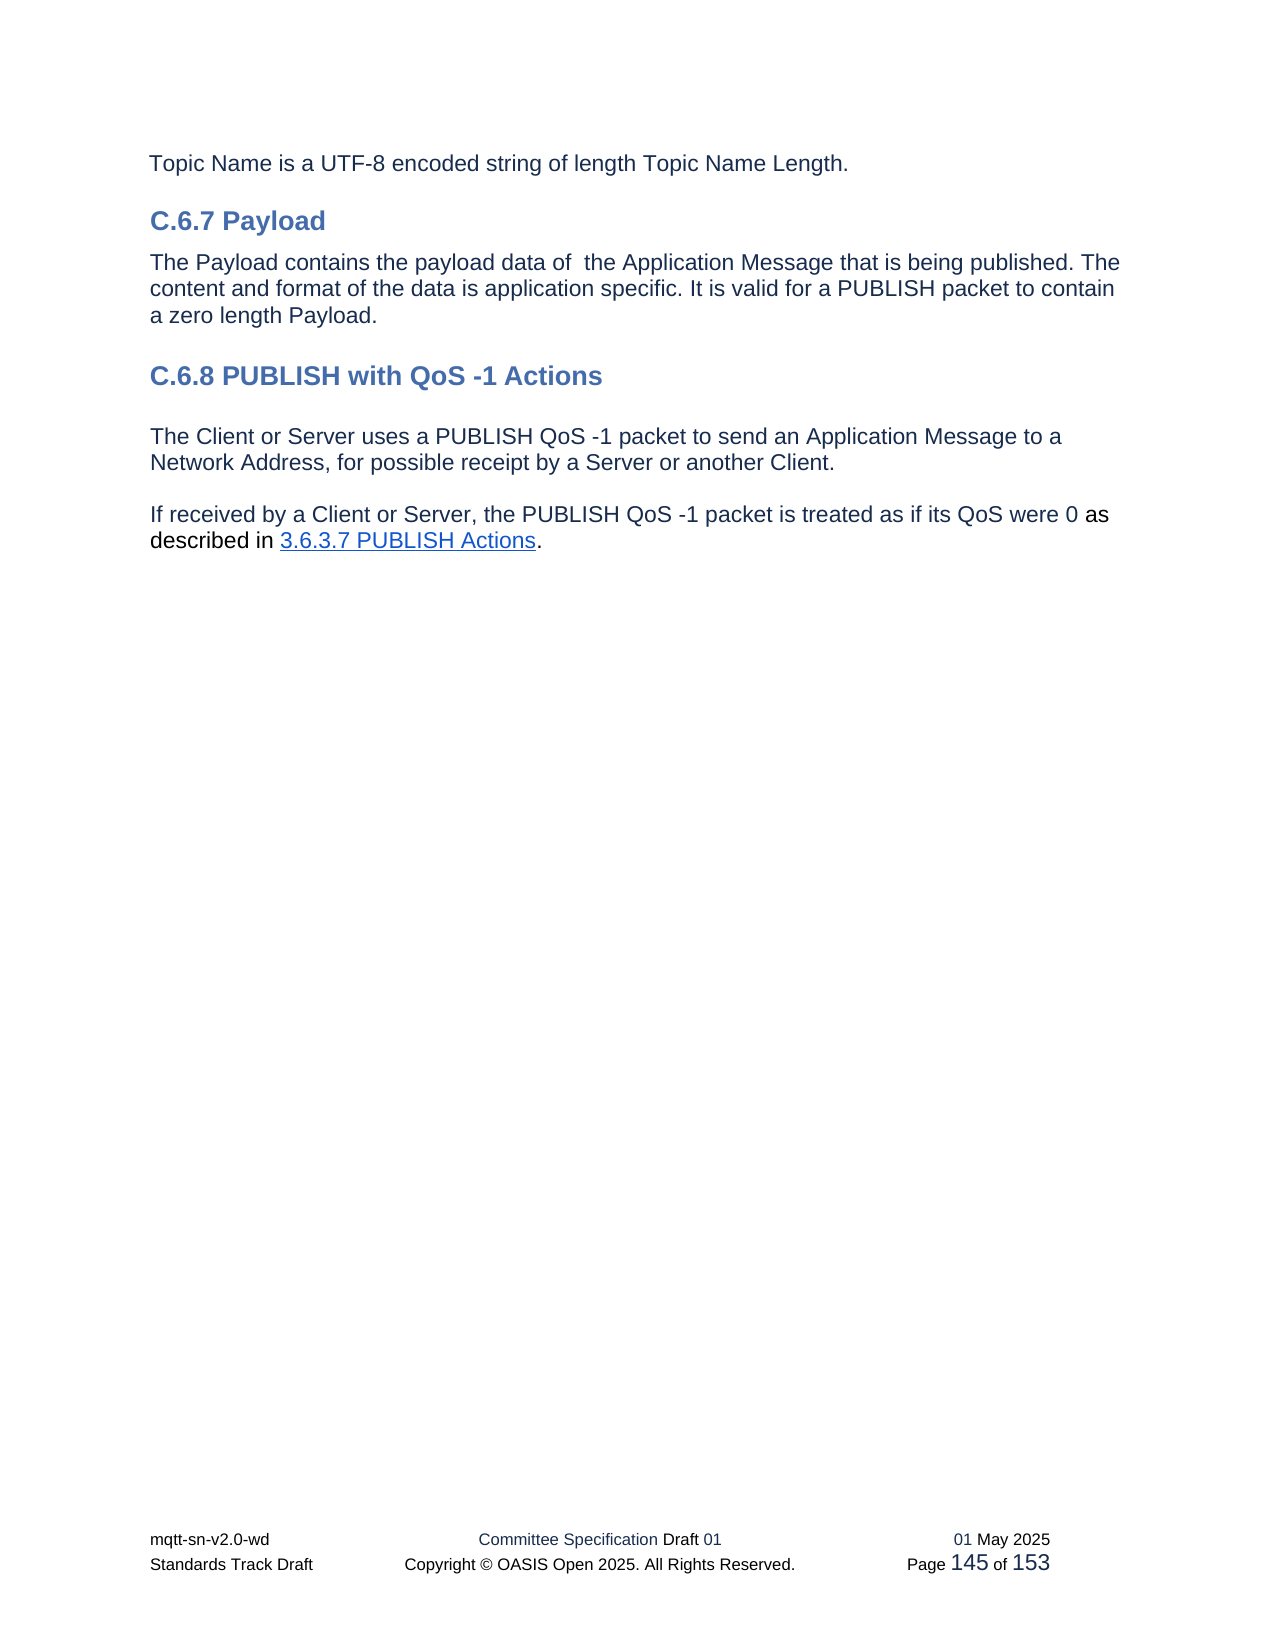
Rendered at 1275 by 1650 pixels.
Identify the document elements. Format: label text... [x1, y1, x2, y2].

subtitle C.6.8 PUBLISH with QoS -1 Actions [149, 360, 1124, 391]
text The Client or Server uses a PUBLISH QoS -1 packet to send an Application Message to a Network Address, for possible receipt by a Server or another Client. [150, 423, 1125, 476]
text If received by a Client or Server, the PUBLISH QoS -1 packet is treated as if its QoS were 0 as described in 3.6.3.7 PUBLISH Actions. [150, 501, 1125, 553]
subtitle C.6.7 Payload [150, 205, 1124, 236]
text Topic Name is a UTF-8 encoded string of length Topic Name Length. [148, 150, 1124, 176]
text The Payload contains the payload data of the Application Message that is being published. The content and format of the data is application specific. It is valid for a PUBLISH packet to contain a zero length Payload. [149, 249, 1124, 328]
